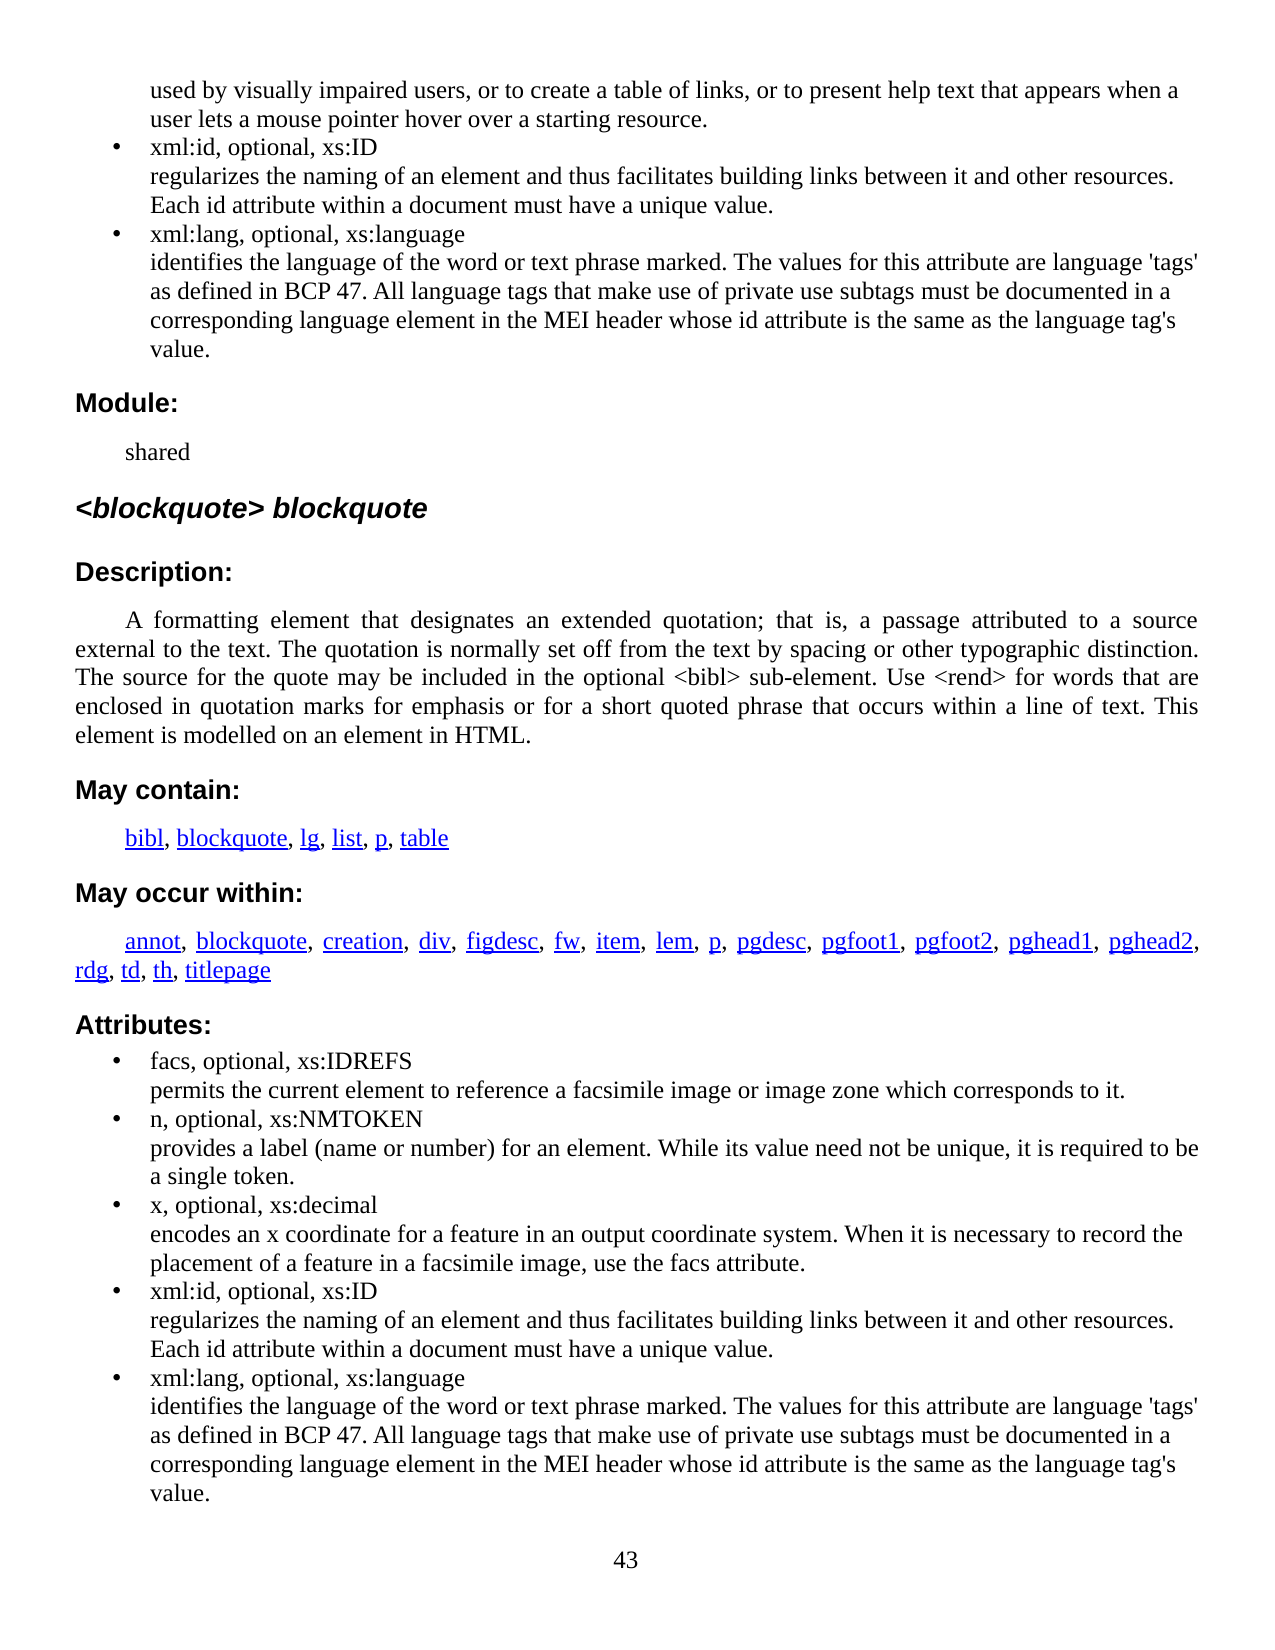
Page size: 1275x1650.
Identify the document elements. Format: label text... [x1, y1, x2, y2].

list facs, optional, xs:IDREFS permits the current element to reference a facsimile image or image zone which corresponds to it. [112, 1046, 1200, 1104]
subtitle Attributes: [75, 1009, 1200, 1040]
list n, optional, xs:NMTOKEN provides a label (name or number) for an element. While its value need not be unique, it is required to be a single token. [112, 1104, 1200, 1190]
list xml:id, optional, xs:ID regularizes the naming of an element and thus facilitates building links between it and other resources. Each id attribute within a document must have a unique value. [112, 1276, 1200, 1363]
subtitle May contain: [75, 774, 1200, 805]
subtitle <blockquote> blockquote [75, 491, 1200, 524]
text annot, blockquote, creation, div, figdesc, fw, item, lem, p, pgdesc, pgfoot1, pgfoot2, pghead1, pghead2, rdg, td, th, titlepage [75, 926, 1200, 984]
subtitle May occur within: [75, 877, 1200, 908]
list xml:id, optional, xs:ID regularizes the naming of an element and thus facilitates building links between it and other resources. Each id attribute within a document must have a unique value. [112, 132, 1200, 219]
list used by visually impaired users, or to create a table of links, or to present help text that appears when a user lets a mouse pointer hover over a starting resource. [112, 75, 1200, 132]
text bibl, blockquote, lg, list, p, table [75, 823, 1200, 852]
list x, optional, xs:decimal encodes an x coordinate for a feature in an output coordinate system. When it is necessary to record the placement of a feature in a facsimile image, use the facs attribute. [112, 1190, 1200, 1276]
subtitle Module: [75, 387, 1200, 419]
list xml:lang, optional, xs:language identifies the language of the word or text phrase marked. The values for this attribute are language 'tags' as defined in BCP 47. All language tags that make use of private use subtags must be documented in a corresponding language element in the MEI header whose id attribute is the same as the language tag's value. [112, 219, 1200, 362]
subtitle Description: [75, 556, 1200, 587]
list xml:lang, optional, xs:language identifies the language of the word or text phrase marked. The values for this attribute are language 'tags' as defined in BCP 47. All language tags that make use of private use subtags must be documented in a corresponding language element in the MEI header whose id attribute is the same as the language tag's value. [112, 1363, 1200, 1506]
text A formatting element that designates an extended quotation; that is, a passage attributed to a source external to the text. The quotation is normally set off from the text by spacing or other typographic distinction. The source for the quote may be included in the optional <bibl> sub-element. Use <rend> for words that are enclosed in quotation marks for emphasis or for a short quoted phrase that occurs within a line of text. This element is modelled on an element in HTML. [75, 605, 1200, 749]
text shared [75, 437, 1200, 466]
